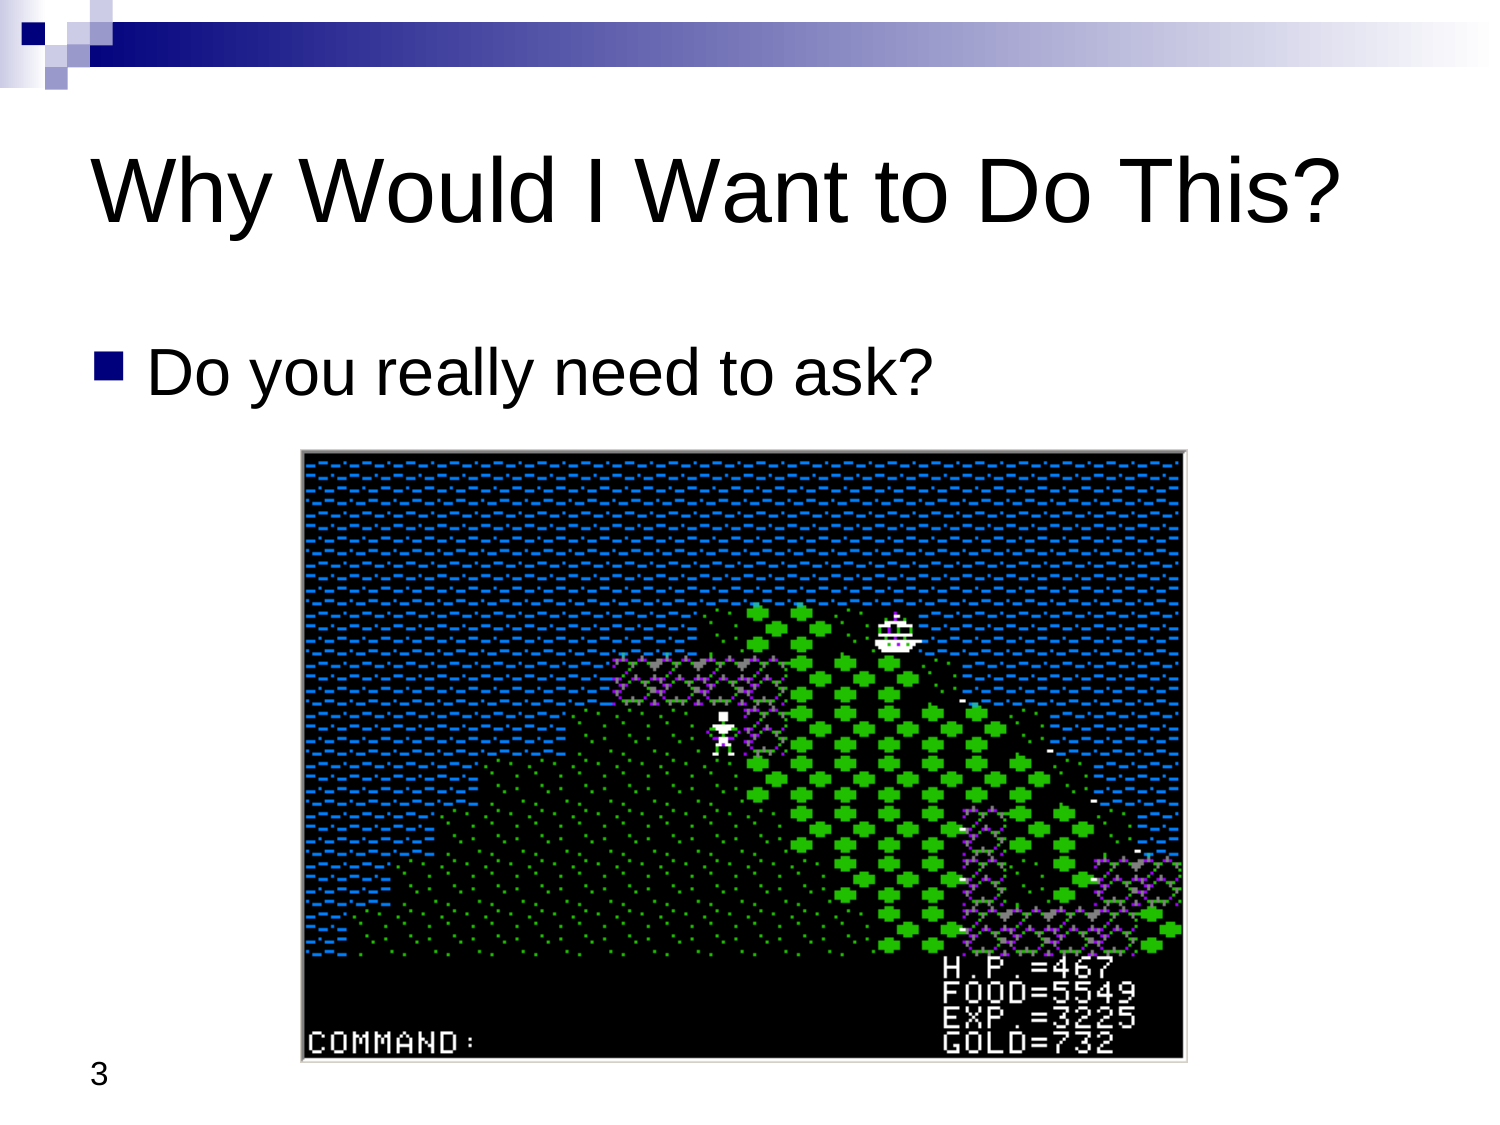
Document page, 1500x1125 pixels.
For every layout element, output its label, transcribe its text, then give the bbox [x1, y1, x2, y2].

picture [300, 449, 1188, 1063]
title Why Would I Want to Do This? [75, 75, 1426, 301]
list Do you really need to ask? [75, 324, 1426, 963]
